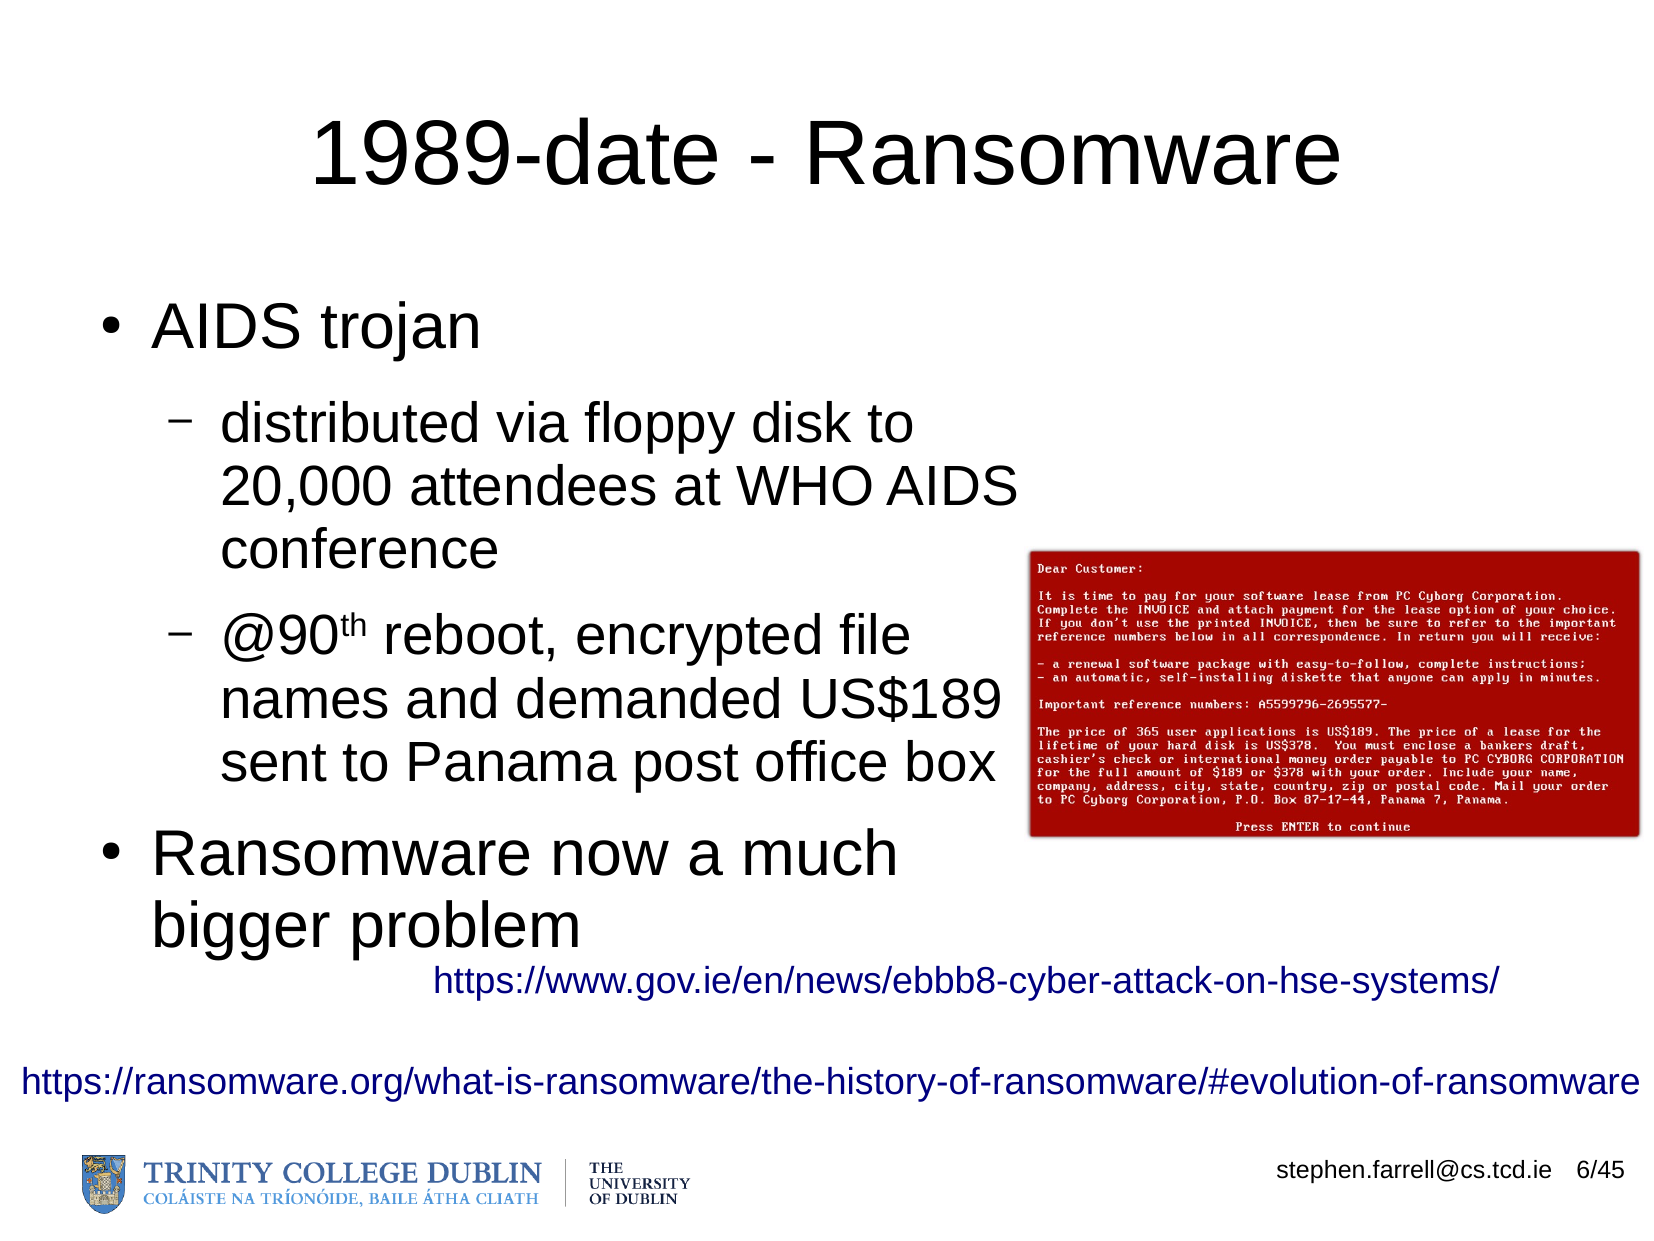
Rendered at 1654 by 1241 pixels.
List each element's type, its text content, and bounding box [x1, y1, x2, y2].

list AIDS trojan distributed via floppy disk to 20,000 attendees at WHO AIDS conference @90th reboot, encrypted file names and demanded US$189 sent to Panama post office box Ransomware now a much bigger problem [82, 290, 1025, 1010]
picture [1024, 546, 1644, 843]
title 1989-date - Ransomware [82, 49, 1571, 257]
picture [82, 1155, 694, 1214]
text_box https://www.gov.ie/en/news/ebbb8-cyber-attack-on-hse-systems/ [418, 952, 1516, 1010]
text_box https://ransomware.org/what-is-ransomware/the-history-of-ransomware/#evolution-of-ransomware [6, 1053, 1654, 1153]
